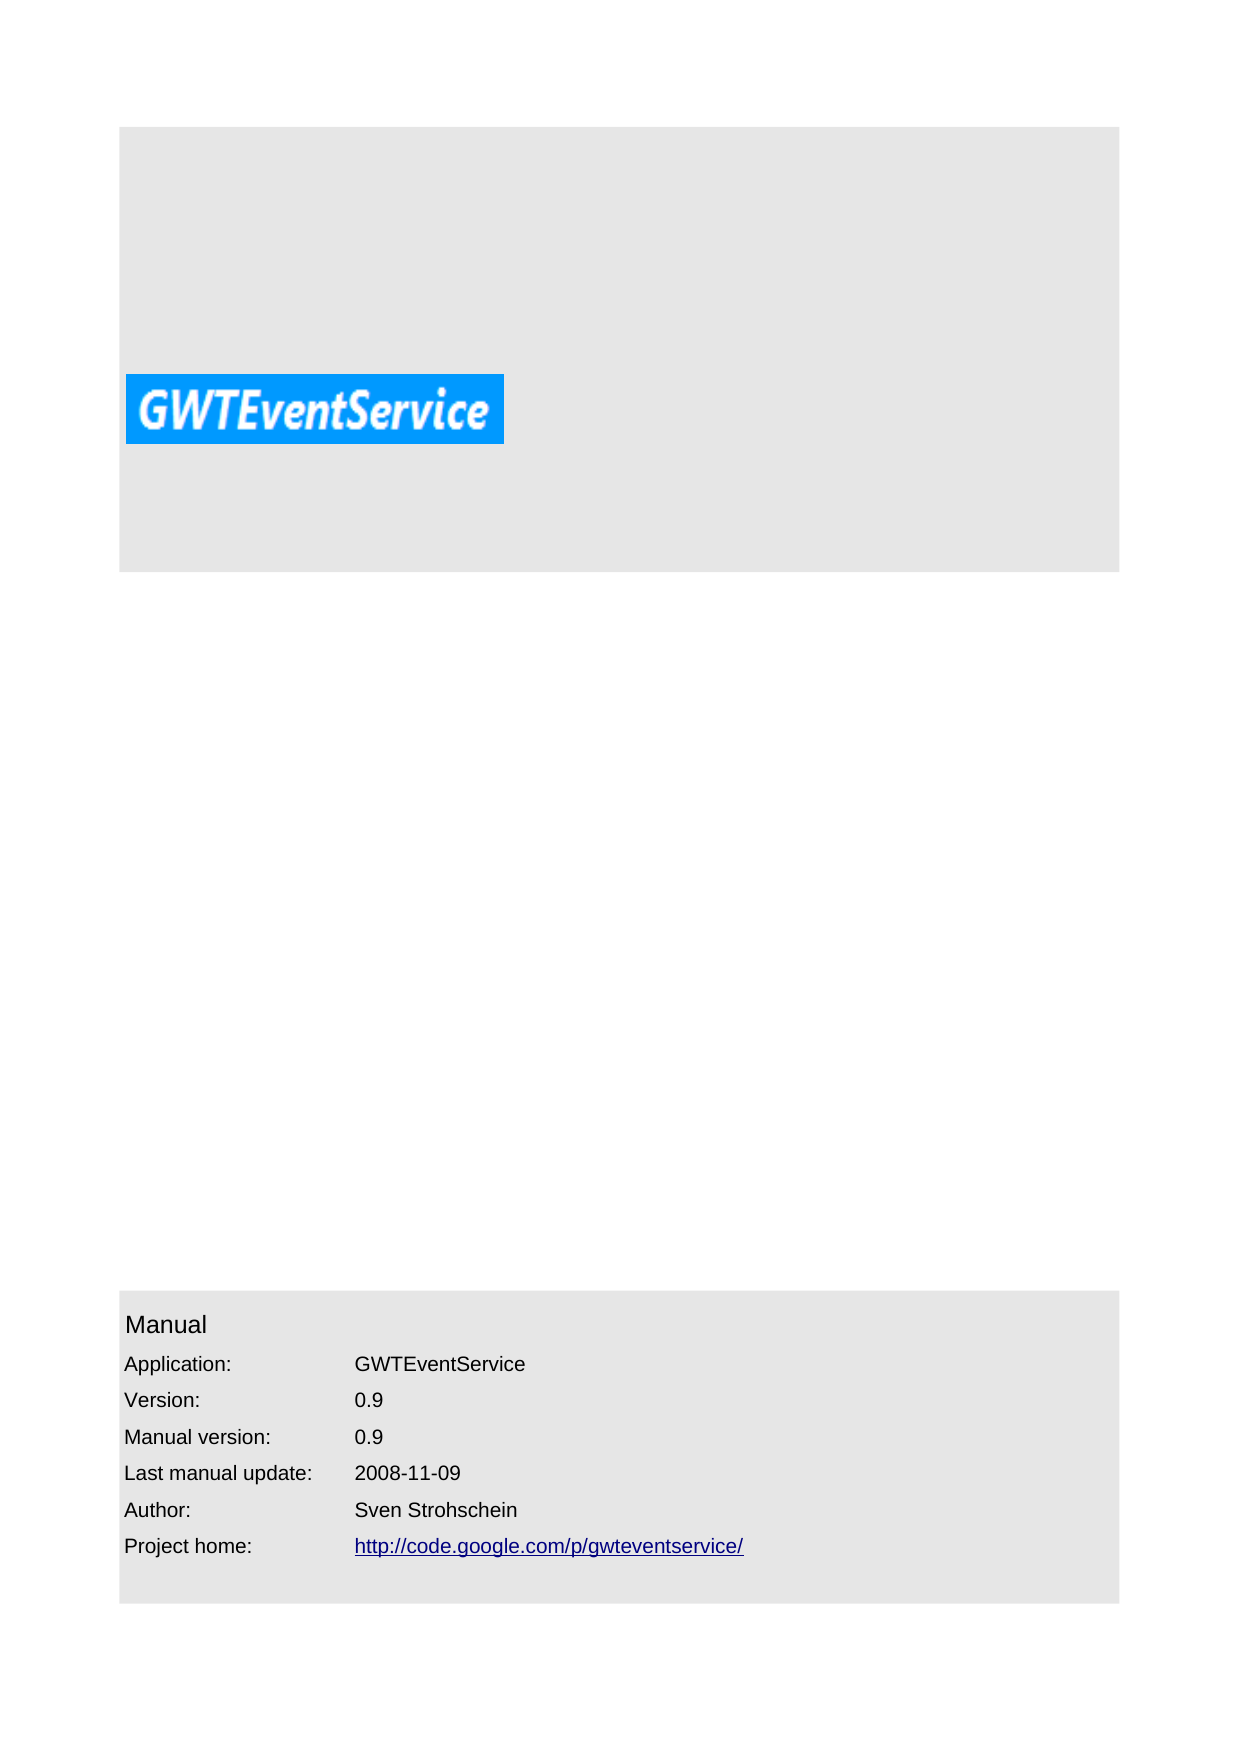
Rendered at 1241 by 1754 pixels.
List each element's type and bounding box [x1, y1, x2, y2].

picture [126, 374, 504, 444]
